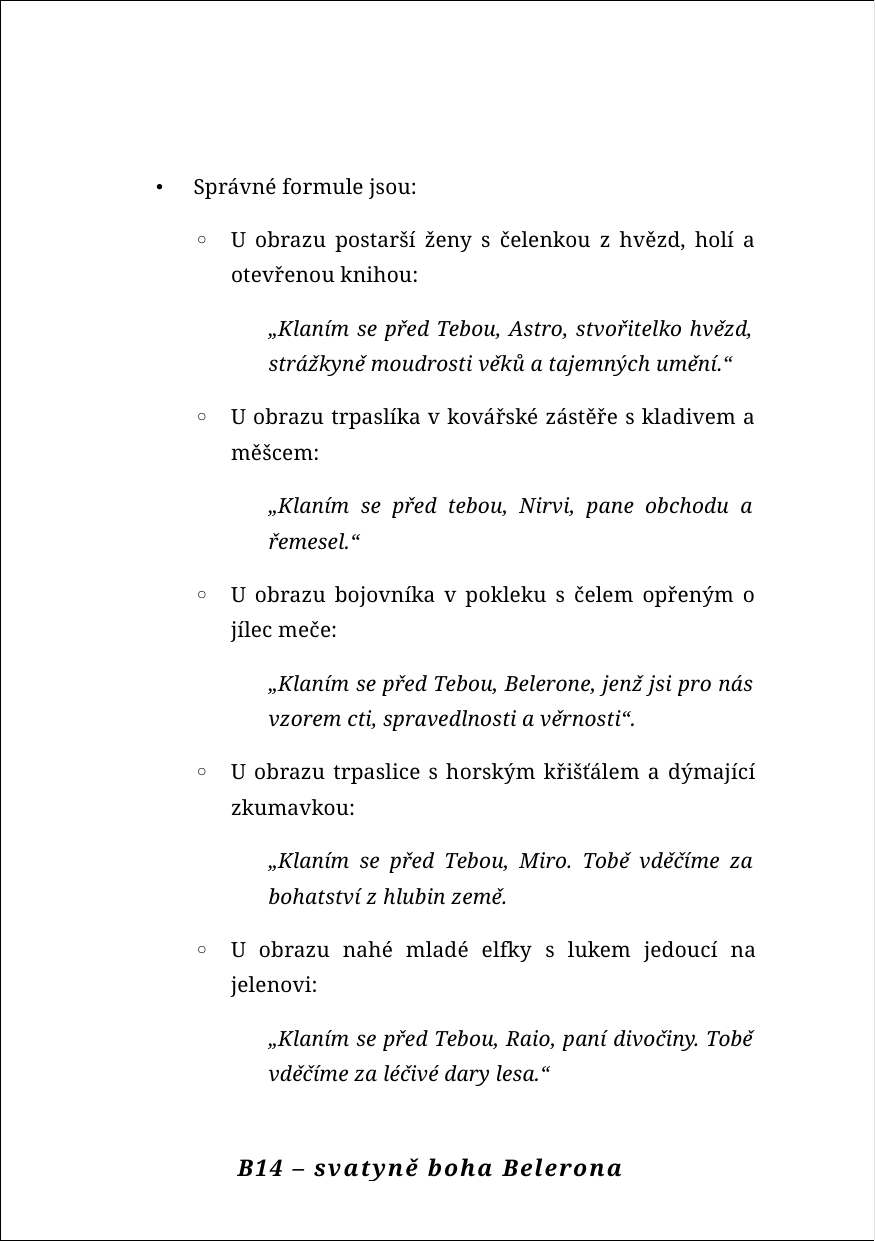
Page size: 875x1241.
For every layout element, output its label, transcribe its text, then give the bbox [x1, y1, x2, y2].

list U obrazu trpaslíka v kovářské zástěře s kladivem a měšcem: [193, 402, 756, 466]
list U obrazu nahé mladé elfky s lukem jedoucí na jelenovi: [193, 935, 756, 999]
list „Klaním se před tebou, Nirvi, pane obchodu a řemesel.“ [231, 491, 756, 555]
list U obrazu postarší ženy s čelenkou z hvězd, holí a otevřenou knihou: [193, 225, 756, 289]
list Správné formule jsou: [156, 172, 756, 200]
list U obrazu trpaslice s horským křišťálem a dýmající zkumavkou: [193, 757, 756, 821]
list „Klaním se před Tebou, Raio, paní divočiny. Tobě vděčíme za léčivé dary lesa.“ [231, 1024, 756, 1088]
list „Klaním se před Tebou, Astro, stvořitelko hvězd, strážkyně moudrosti věků a tajemných umění.“ [231, 314, 756, 378]
list U obrazu bojovníka v pokleku s čelem opřeným o jílec meče: [193, 580, 756, 644]
list „Klaním se před Tebou, Miro. Tobě vděčíme za bohatství z hlubin země. [231, 846, 756, 910]
list „Klaním se před Tebou, Belerone, jenž jsi pro nás vzorem cti, spravedlnosti a věrnosti“. [231, 669, 756, 733]
